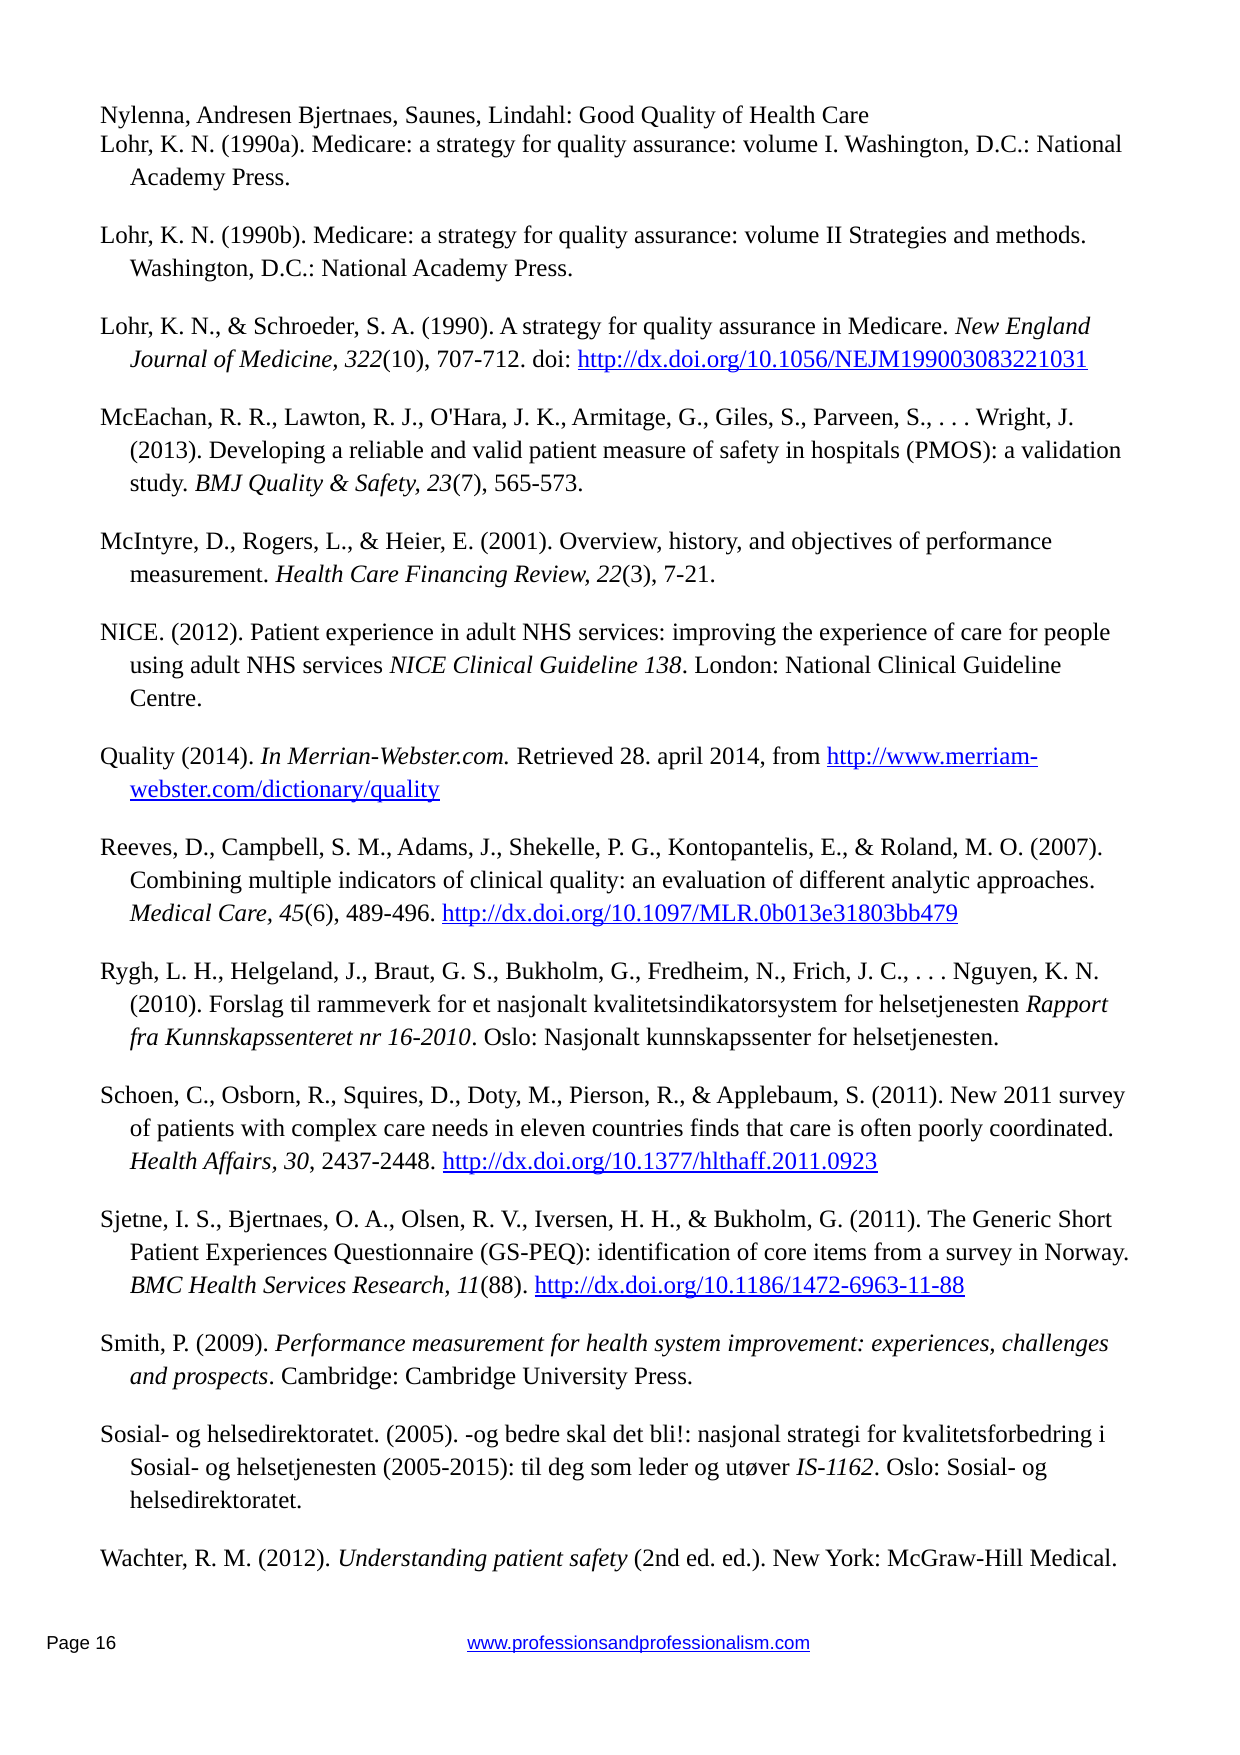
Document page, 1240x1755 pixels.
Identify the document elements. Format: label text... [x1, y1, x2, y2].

text Quality (2014). In Merrian-Webster.com. Retrieved 28. april 2014, from http://www.merriam-webster.com/dictionary/quality [100, 741, 1139, 803]
text NICE. (2012). Patient experience in adult NHS services: improving the experience of care for people using adult NHS services NICE Clinical Guideline 138. London: National Clinical Guideline Centre. [100, 617, 1139, 712]
text Sosial- og helsedirektoratet. (2005). -og bedre skal det bli!: nasjonal strategi for kvalitetsforbedring i Sosial- og helsetjenesten (2005-2015): til deg som leder og utøver IS-1162. Oslo: Sosial- og helsedirektoratet. [100, 1419, 1139, 1514]
text McIntyre, D., Rogers, L., & Heier, E. (2001). Overview, history, and objectives of performance measurement. Health Care Financing Review, 22(3), 7-21. [100, 526, 1139, 588]
text Wachter, R. M. (2012). Understanding patient safety (2nd ed. ed.). New York: McGraw-Hill Medical. [100, 1543, 1139, 1572]
text Schoen, C., Osborn, R., Squires, D., Doty, M., Pierson, R., & Applebaum, S. (2011). New 2011 survey of patients with complex care needs in eleven countries finds that care is often poorly coordinated. Health Affairs, 30, 2437-2448. http://dx.doi.org/10.1377/hlthaff.2011.0923 [100, 1080, 1139, 1175]
text Sjetne, I. S., Bjertnaes, O. A., Olsen, R. V., Iversen, H. H., & Bukholm, G. (2011). The Generic Short Patient Experiences Questionnaire (GS-PEQ): identification of core items from a survey in Norway. BMC Health Services Research, 11(88). http://dx.doi.org/10.1186/1472-6963-11-88 [100, 1204, 1139, 1299]
text Rygh, L. H., Helgeland, J., Braut, G. S., Bukholm, G., Fredheim, N., Frich, J. C., . . . Nguyen, K. N. (2010). Forslag til rammeverk for et nasjonalt kvalitetsindikatorsystem for helsetjenesten Rapport fra Kunnskapssenteret nr 16-2010. Oslo: Nasjonalt kunnskapssenter for helsetjenesten. [100, 956, 1139, 1051]
text Lohr, K. N., & Schroeder, S. A. (1990). A strategy for quality assurance in Medicare. New England Journal of Medicine, 322(10), 707-712. doi: http://dx.doi.org/10.1056/NEJM199003083221031 [100, 311, 1139, 373]
text Smith, P. (2009). Performance measurement for health system improvement: experiences, challenges and prospects. Cambridge: Cambridge University Press. [100, 1328, 1139, 1390]
text Lohr, K. N. (1990b). Medicare: a strategy for quality assurance: volume II Strategies and methods. Washington, D.C.: National Academy Press. [100, 220, 1139, 282]
text Lohr, K. N. (1990a). Medicare: a strategy for quality assurance: volume I. Washington, D.C.: National Academy Press. [100, 129, 1139, 191]
text Reeves, D., Campbell, S. M., Adams, J., Shekelle, P. G., Kontopantelis, E., & Roland, M. O. (2007). Combining multiple indicators of clinical quality: an evaluation of different analytic approaches. Medical Care, 45(6), 489-496. http://dx.doi.org/10.1097/MLR.0b013e31803bb479 [100, 832, 1139, 927]
text McEachan, R. R., Lawton, R. J., O'Hara, J. K., Armitage, G., Giles, S., Parveen, S., . . . Wright, J. (2013). Developing a reliable and valid patient measure of safety in hospitals (PMOS): a validation study. BMJ Quality & Safety, 23(7), 565-573. [100, 402, 1139, 497]
